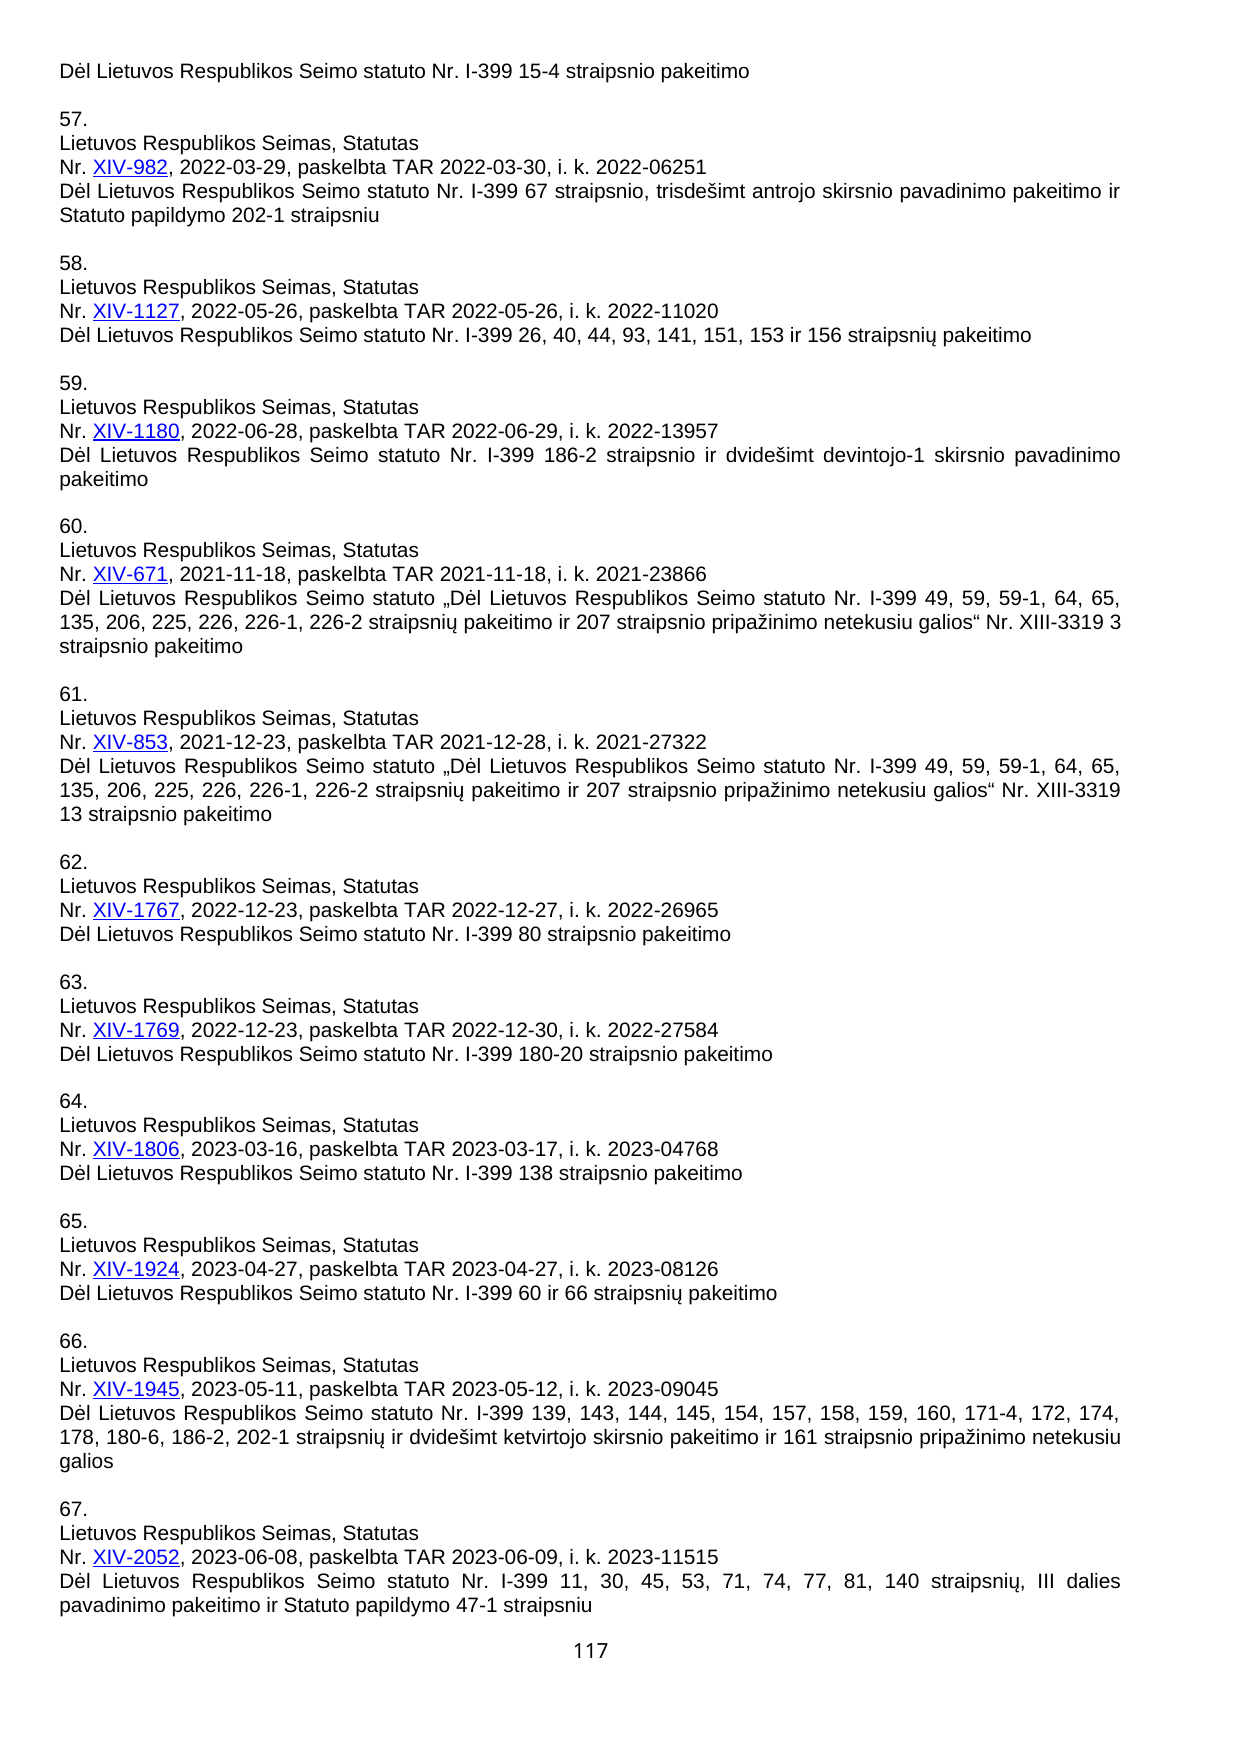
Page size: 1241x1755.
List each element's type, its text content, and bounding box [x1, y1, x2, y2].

text Lietuvos Respublikos Seimas, Statutas [59, 538, 1122, 562]
text Dėl Lietuvos Respublikos Seimo statuto Nr. I-399 60 ir 66 straipsnių pakeitimo [59, 1281, 1122, 1305]
text 61. [59, 682, 1122, 706]
text Dėl Lietuvos Respublikos Seimo statuto Nr. I-399 15-4 straipsnio pakeitimo [59, 59, 1122, 83]
text Nr. XIV-1924, 2023-04-27, paskelbta TAR 2023-04-27, i. k. 2023-08126 [59, 1257, 1122, 1281]
text Nr. XIV-1180, 2022-06-28, paskelbta TAR 2022-06-29, i. k. 2022-13957 [59, 418, 1122, 442]
text Nr. XIV-671, 2021-11-18, paskelbta TAR 2021-11-18, i. k. 2021-23866 [59, 562, 1122, 586]
text 63. [59, 969, 1122, 993]
text Dėl Lietuvos Respublikos Seimo statuto Nr. I-399 67 straipsnio, trisdešimt antrojo skirsnio pavadinimo pakeitimo ir Statuto papildymo 202-1 straipsniu [59, 179, 1122, 227]
text Nr. XIV-2052, 2023-06-08, paskelbta TAR 2023-06-09, i. k. 2023-11515 [59, 1544, 1122, 1568]
text Nr. XIV-1127, 2022-05-26, paskelbta TAR 2022-05-26, i. k. 2022-11020 [59, 299, 1122, 323]
text 57. [59, 107, 1122, 131]
text Lietuvos Respublikos Seimas, Statutas [59, 1353, 1122, 1377]
text Dėl Lietuvos Respublikos Seimo statuto Nr. I-399 180-20 straipsnio pakeitimo [59, 1041, 1122, 1065]
text Nr. XIV-982, 2022-03-29, paskelbta TAR 2022-03-30, i. k. 2022-06251 [59, 155, 1122, 179]
text 65. [59, 1209, 1122, 1233]
text 64. [59, 1089, 1122, 1113]
text 62. [59, 850, 1122, 874]
text Lietuvos Respublikos Seimas, Statutas [59, 706, 1122, 730]
text Nr. XIV-1767, 2022-12-23, paskelbta TAR 2022-12-27, i. k. 2022-26965 [59, 898, 1122, 922]
text Dėl Lietuvos Respublikos Seimo statuto Nr. I-399 186-2 straipsnio ir dvidešimt devintojo-1 skirsnio pavadinimo pakeitimo [59, 442, 1122, 490]
text 66. [59, 1329, 1122, 1353]
text Dėl Lietuvos Respublikos Seimo statuto Nr. I-399 11, 30, 45, 53, 71, 74, 77, 81, 140 straipsnių, III dalies pavadinimo pakeitimo ir Statuto papildymo 47-1 straipsniu [59, 1568, 1122, 1616]
text Lietuvos Respublikos Seimas, Statutas [59, 993, 1122, 1017]
text Lietuvos Respublikos Seimas, Statutas [59, 131, 1122, 155]
text Lietuvos Respublikos Seimas, Statutas [59, 874, 1122, 898]
text Dėl Lietuvos Respublikos Seimo statuto Nr. I-399 138 straipsnio pakeitimo [59, 1161, 1122, 1185]
text Dėl Lietuvos Respublikos Seimo statuto Nr. I-399 26, 40, 44, 93, 141, 151, 153 ir 156 straipsnių pakeitimo [59, 323, 1122, 347]
text Dėl Lietuvos Respublikos Seimo statuto Nr. I-399 80 straipsnio pakeitimo [59, 922, 1122, 946]
text Dėl Lietuvos Respublikos Seimo statuto Nr. I-399 139, 143, 144, 145, 154, 157, 158, 159, 160, 171-4, 172, 174, 178, 180-6, 186-2, 202-1 straipsnių ir dvidešimt ketvirtojo skirsnio pakeitimo ir 161 straipsnio pripažinimo netekusiu galios [59, 1401, 1122, 1473]
text Dėl Lietuvos Respublikos Seimo statuto „Dėl Lietuvos Respublikos Seimo statuto Nr. I-399 49, 59, 59-1, 64, 65, 135, 206, 225, 226, 226-1, 226-2 straipsnių pakeitimo ir 207 straipsnio pripažinimo netekusiu galios“ Nr. XIII-3319 3 straipsnio pakeitimo [59, 586, 1122, 658]
text Nr. XIV-1945, 2023-05-11, paskelbta TAR 2023-05-12, i. k. 2023-09045 [59, 1377, 1122, 1401]
text Lietuvos Respublikos Seimas, Statutas [59, 1113, 1122, 1137]
text Lietuvos Respublikos Seimas, Statutas [59, 394, 1122, 418]
text Lietuvos Respublikos Seimas, Statutas [59, 1521, 1122, 1544]
text Lietuvos Respublikos Seimas, Statutas [59, 275, 1122, 299]
text Dėl Lietuvos Respublikos Seimo statuto „Dėl Lietuvos Respublikos Seimo statuto Nr. I-399 49, 59, 59-1, 64, 65, 135, 206, 225, 226, 226-1, 226-2 straipsnių pakeitimo ir 207 straipsnio pripažinimo netekusiu galios“ Nr. XIII-3319 13 straipsnio pakeitimo [59, 754, 1122, 826]
text Nr. XIV-1769, 2022-12-23, paskelbta TAR 2022-12-30, i. k. 2022-27584 [59, 1017, 1122, 1041]
text 59. [59, 371, 1122, 394]
text 60. [59, 514, 1122, 538]
text Lietuvos Respublikos Seimas, Statutas [59, 1233, 1122, 1257]
text Nr. XIV-853, 2021-12-23, paskelbta TAR 2021-12-28, i. k. 2021-27322 [59, 730, 1122, 754]
text 67. [59, 1497, 1122, 1521]
text Nr. XIV-1806, 2023-03-16, paskelbta TAR 2023-03-17, i. k. 2023-04768 [59, 1137, 1122, 1161]
text 58. [59, 251, 1122, 275]
